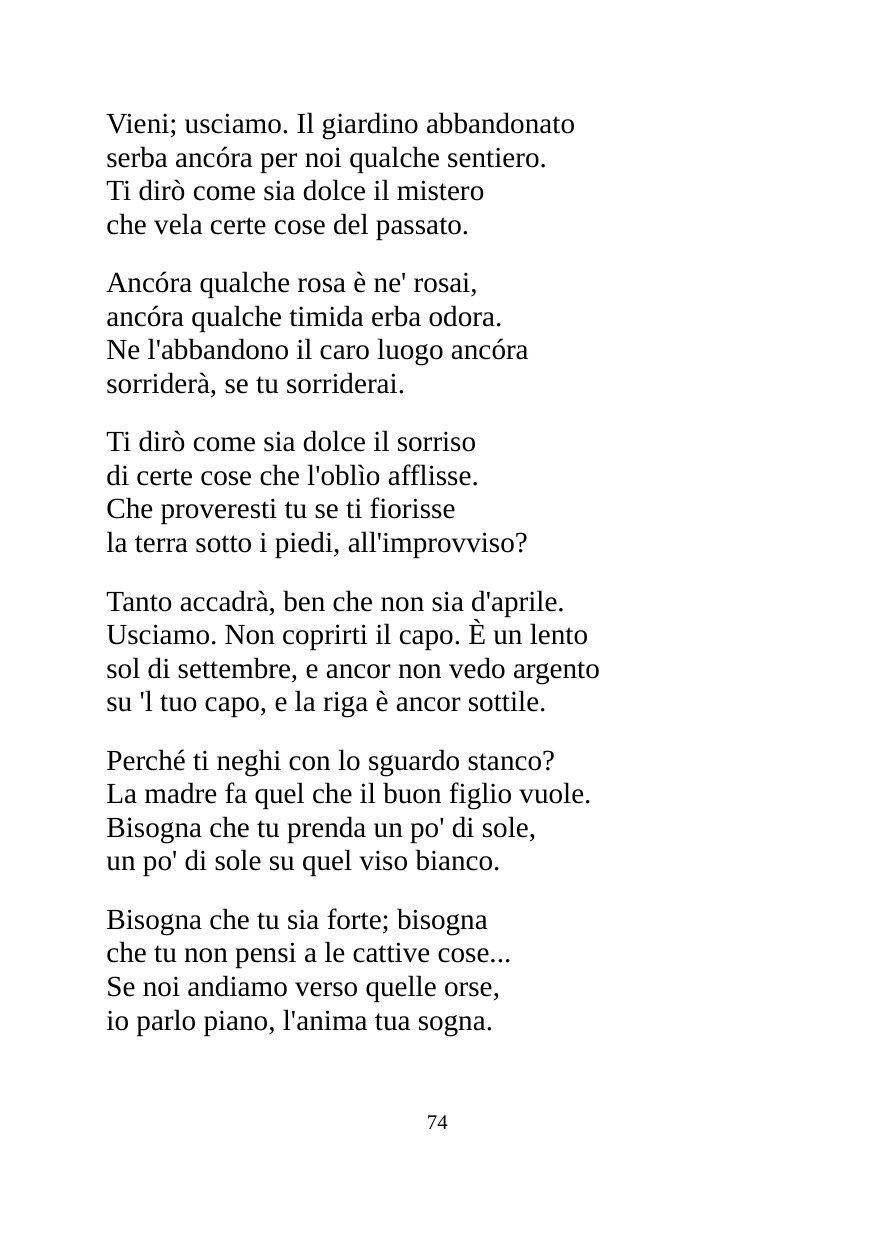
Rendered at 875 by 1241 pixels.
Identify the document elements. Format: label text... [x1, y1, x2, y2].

text Bisogna che tu prenda un po' di sole, [106, 810, 768, 843]
text un po' di sole su quel viso bianco. [106, 843, 768, 877]
text io parlo piano, l'anima tua sogna. [106, 1003, 768, 1036]
text Usciamo. Non coprirti il capo. È un lento [106, 617, 768, 651]
text serba ancóra per noi qualche sentiero. [106, 140, 768, 173]
text Ti dirò come sia dolce il mistero [106, 173, 768, 207]
text Perché ti neghi con lo sguardo stanco? [106, 743, 768, 776]
text sorriderà, se tu sorriderai. [106, 366, 768, 399]
text Tanto accadrà, ben che non sia d'aprile. [106, 584, 768, 617]
text Ancóra qualche rosa è ne' rosai, [106, 265, 768, 299]
text su 'l tuo capo, e la riga è ancor sottile. [106, 684, 768, 718]
text che vela certe cose del passato. [106, 207, 768, 240]
text ancóra qualche timida erba odora. [106, 299, 768, 332]
text Che proveresti tu se ti fiorisse [106, 492, 768, 525]
text Se noi andiamo verso quelle orse, [106, 969, 768, 1003]
text sol di settembre, e ancor non vedo argento [106, 651, 768, 684]
text Ne l'abbandono il caro luogo ancóra [106, 332, 768, 366]
text Bisogna che tu sia forte; bisogna [106, 902, 768, 936]
text la terra sotto i piedi, all'improvviso? [106, 525, 768, 559]
text Ti dirò come sia dolce il sorriso [106, 424, 768, 458]
text La madre fa quel che il buon figlio vuole. [106, 776, 768, 810]
text di certe cose che l'oblìo afflisse. [106, 458, 768, 492]
text che tu non pensi a le cattive cose... [106, 936, 768, 969]
text Vieni; usciamo. Il giardino abbandonato [106, 106, 768, 140]
